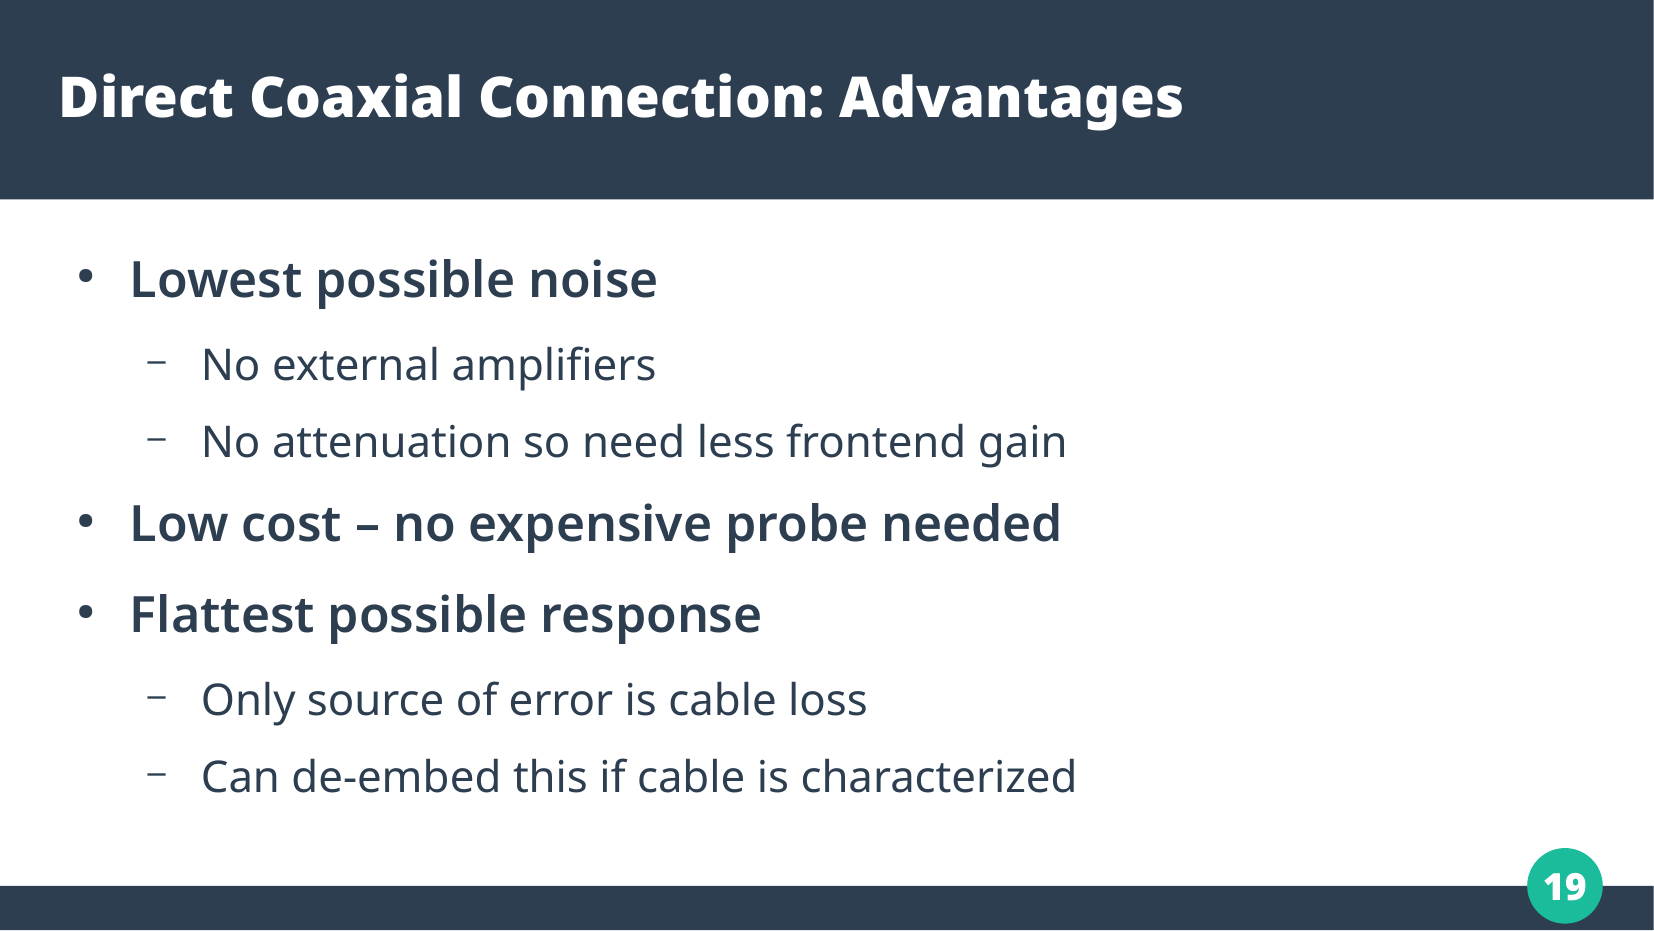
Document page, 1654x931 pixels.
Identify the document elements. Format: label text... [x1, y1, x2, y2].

list Lowest possible noise No external amplifiers No attenuation so need less frontend gain Low cost – no expensive probe needed Flattest possible response Only source of error is cable loss Can de-embed this if cable is characterized [59, 243, 1595, 864]
title Direct Coaxial Connection: Advantages [59, 37, 1595, 155]
